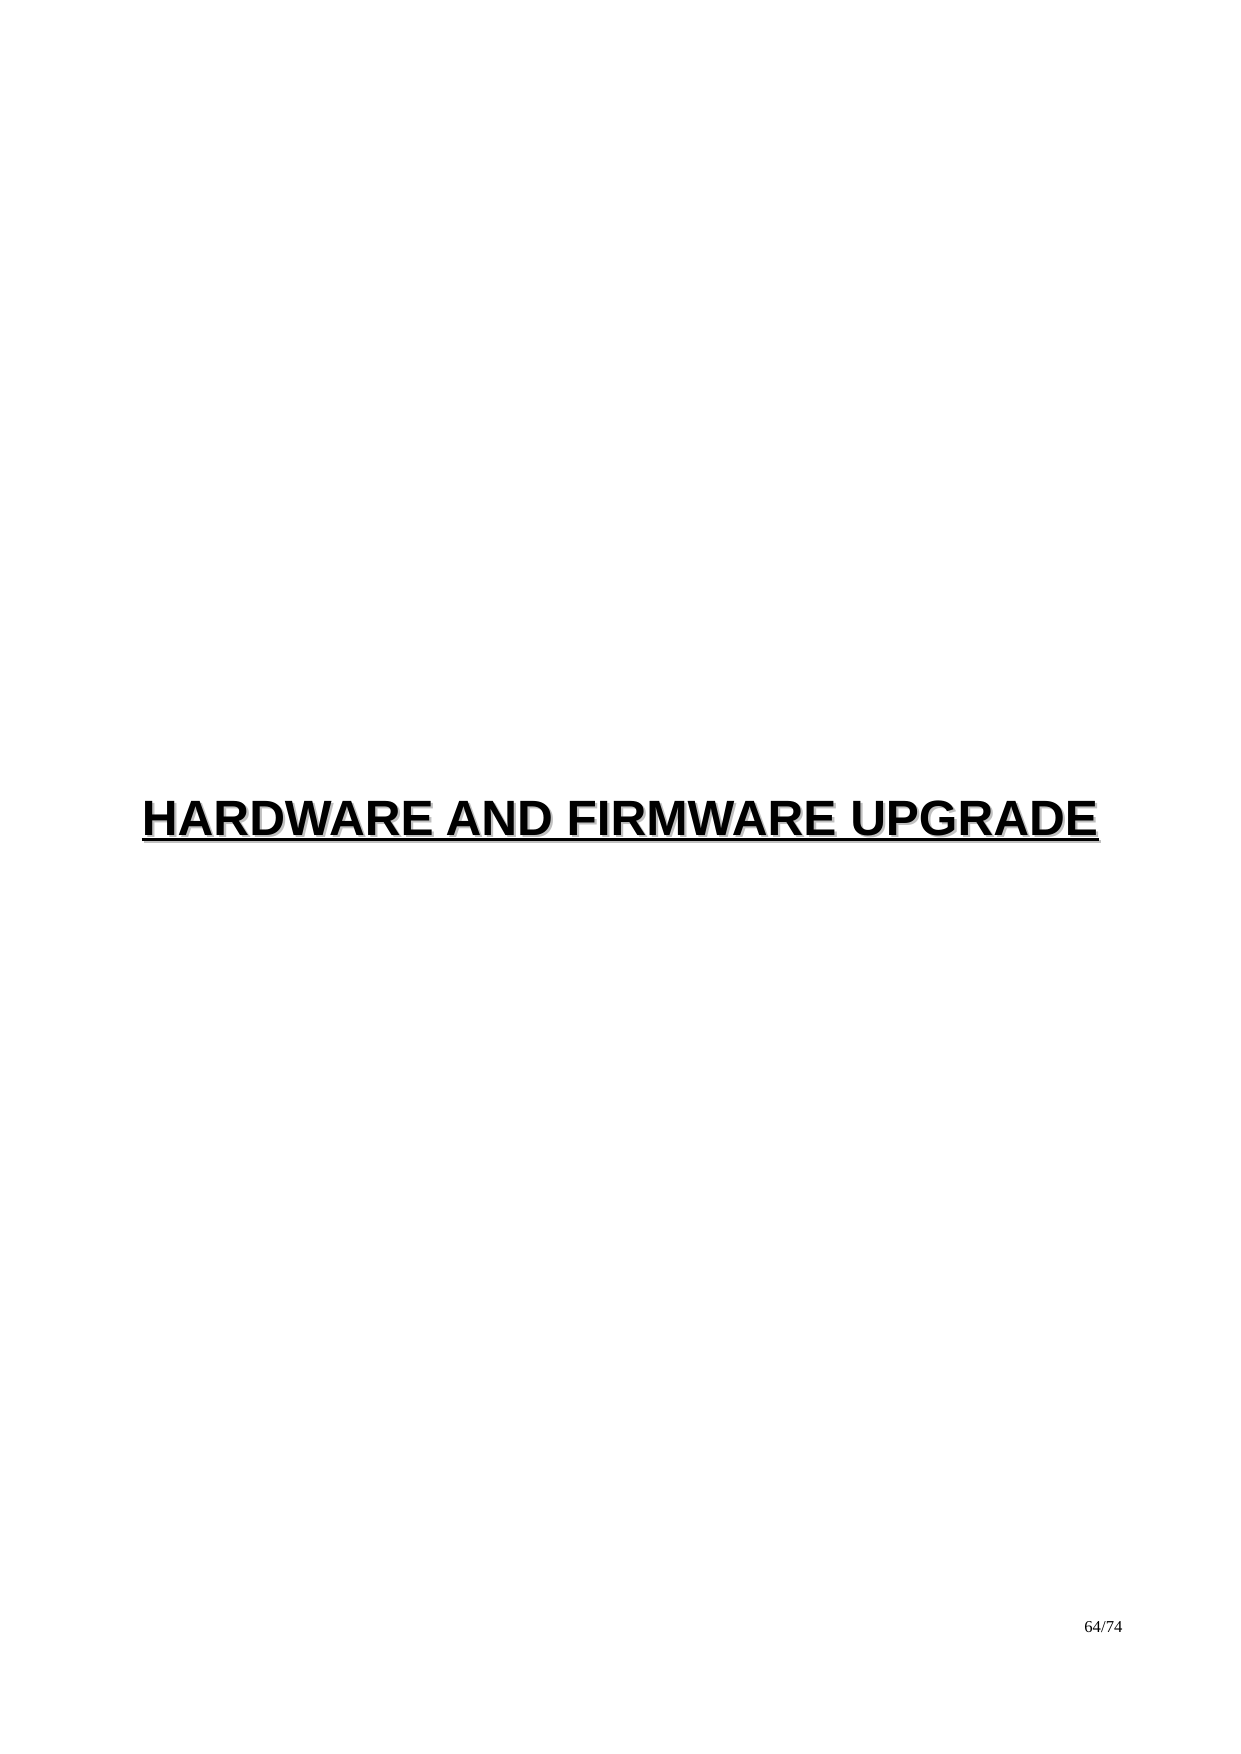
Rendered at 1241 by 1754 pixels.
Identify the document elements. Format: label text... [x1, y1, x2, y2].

subtitle Hardware and firmware upgrade [118, 788, 1122, 846]
